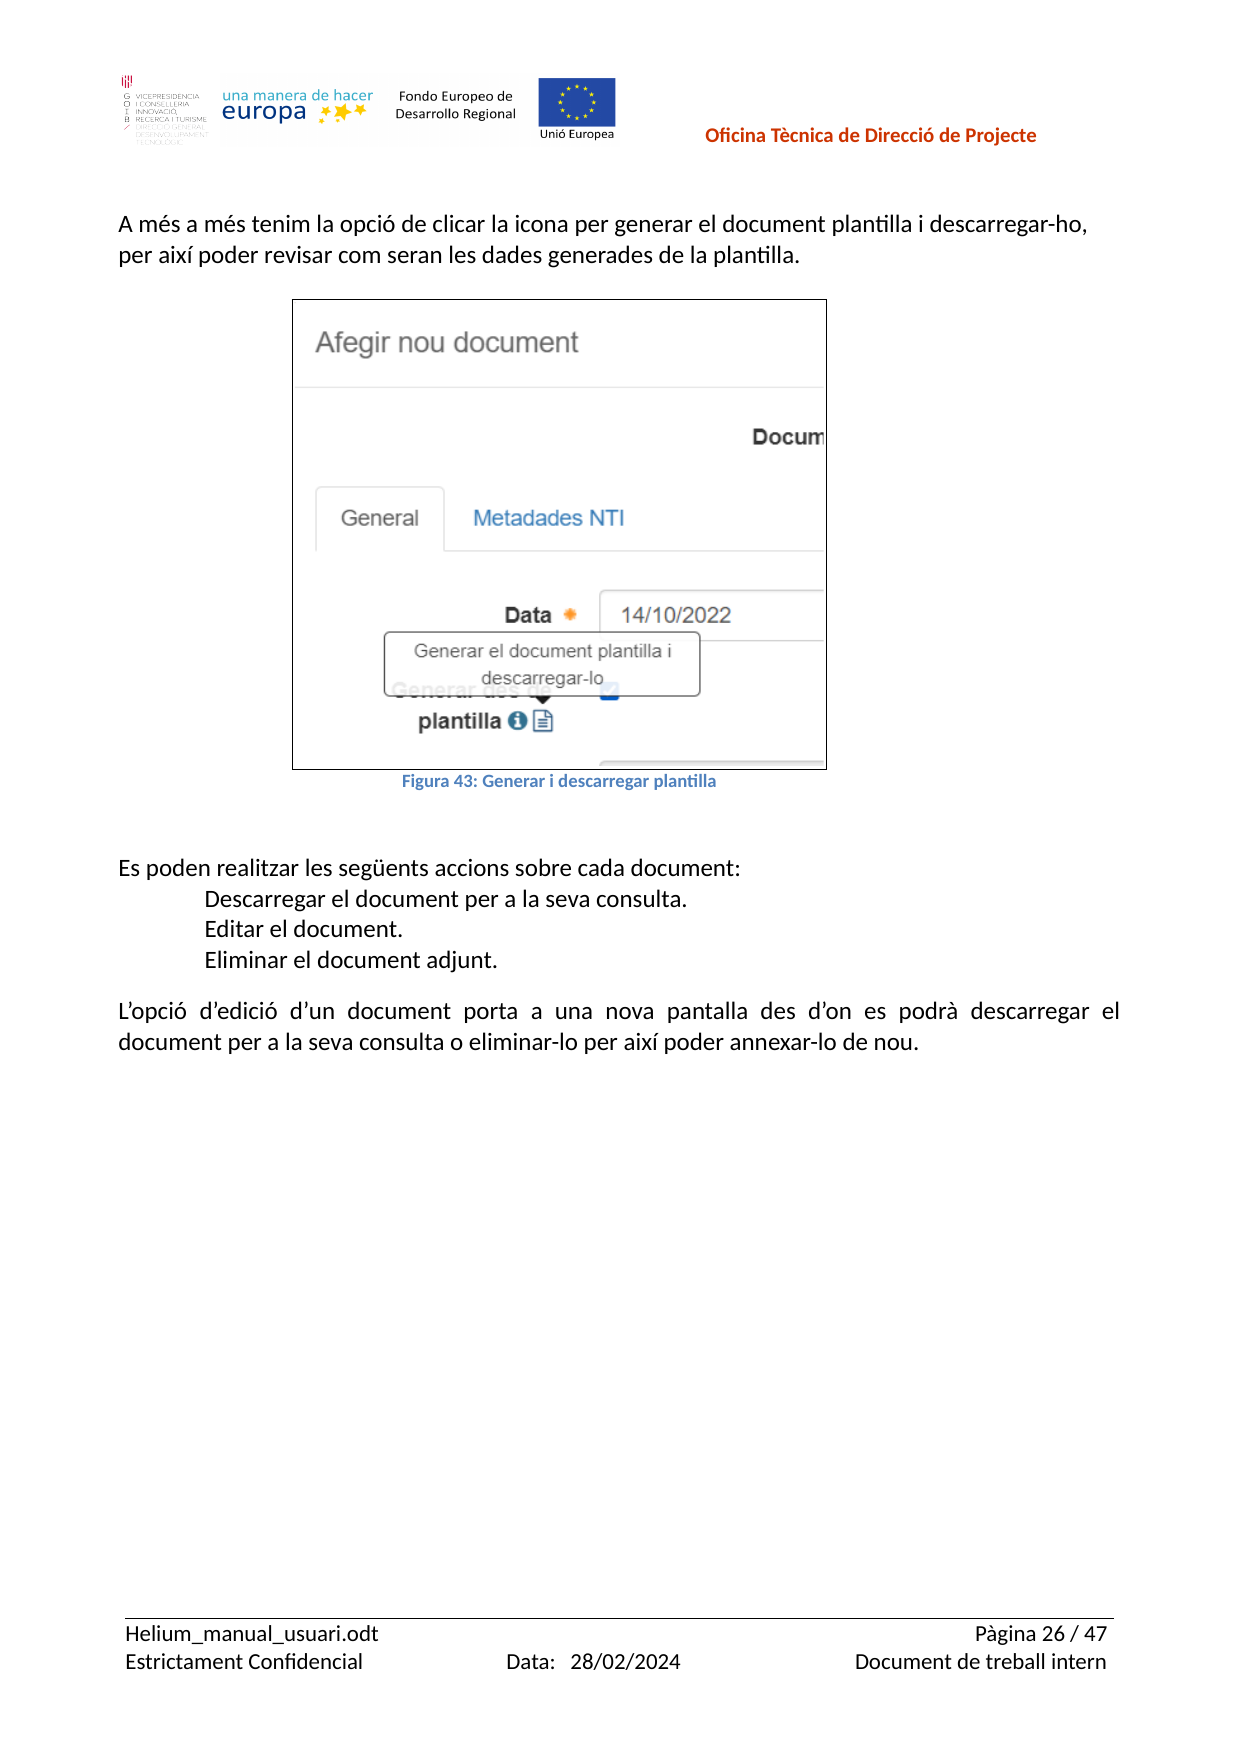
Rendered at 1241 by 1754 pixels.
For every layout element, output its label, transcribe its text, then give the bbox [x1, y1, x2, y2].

list Descarregar el document per a la seva consulta. [193, 883, 1122, 913]
picture [118, 73, 213, 147]
list Editar el document. [193, 913, 1122, 944]
text Es poden realitzar les següents accions sobre cada document: [118, 852, 1122, 883]
picture [219, 73, 621, 147]
list Eliminar el document adjunt. [193, 944, 1122, 974]
text Figura 43: Generar i descarregar plantilla [225, 299, 894, 792]
text L’opció d’edició d’un document porta a una nova pantalla des d’on es podrà descarregar el document per a la seva consulta o eliminar-lo per així poder annexar-lo de nou. [118, 995, 1122, 1056]
text A més a més tenim la opció de clicar la icona per generar el document plantilla i descarregar-ho, per així poder revisar com seran les dades generades de la plantilla. [118, 208, 1122, 269]
